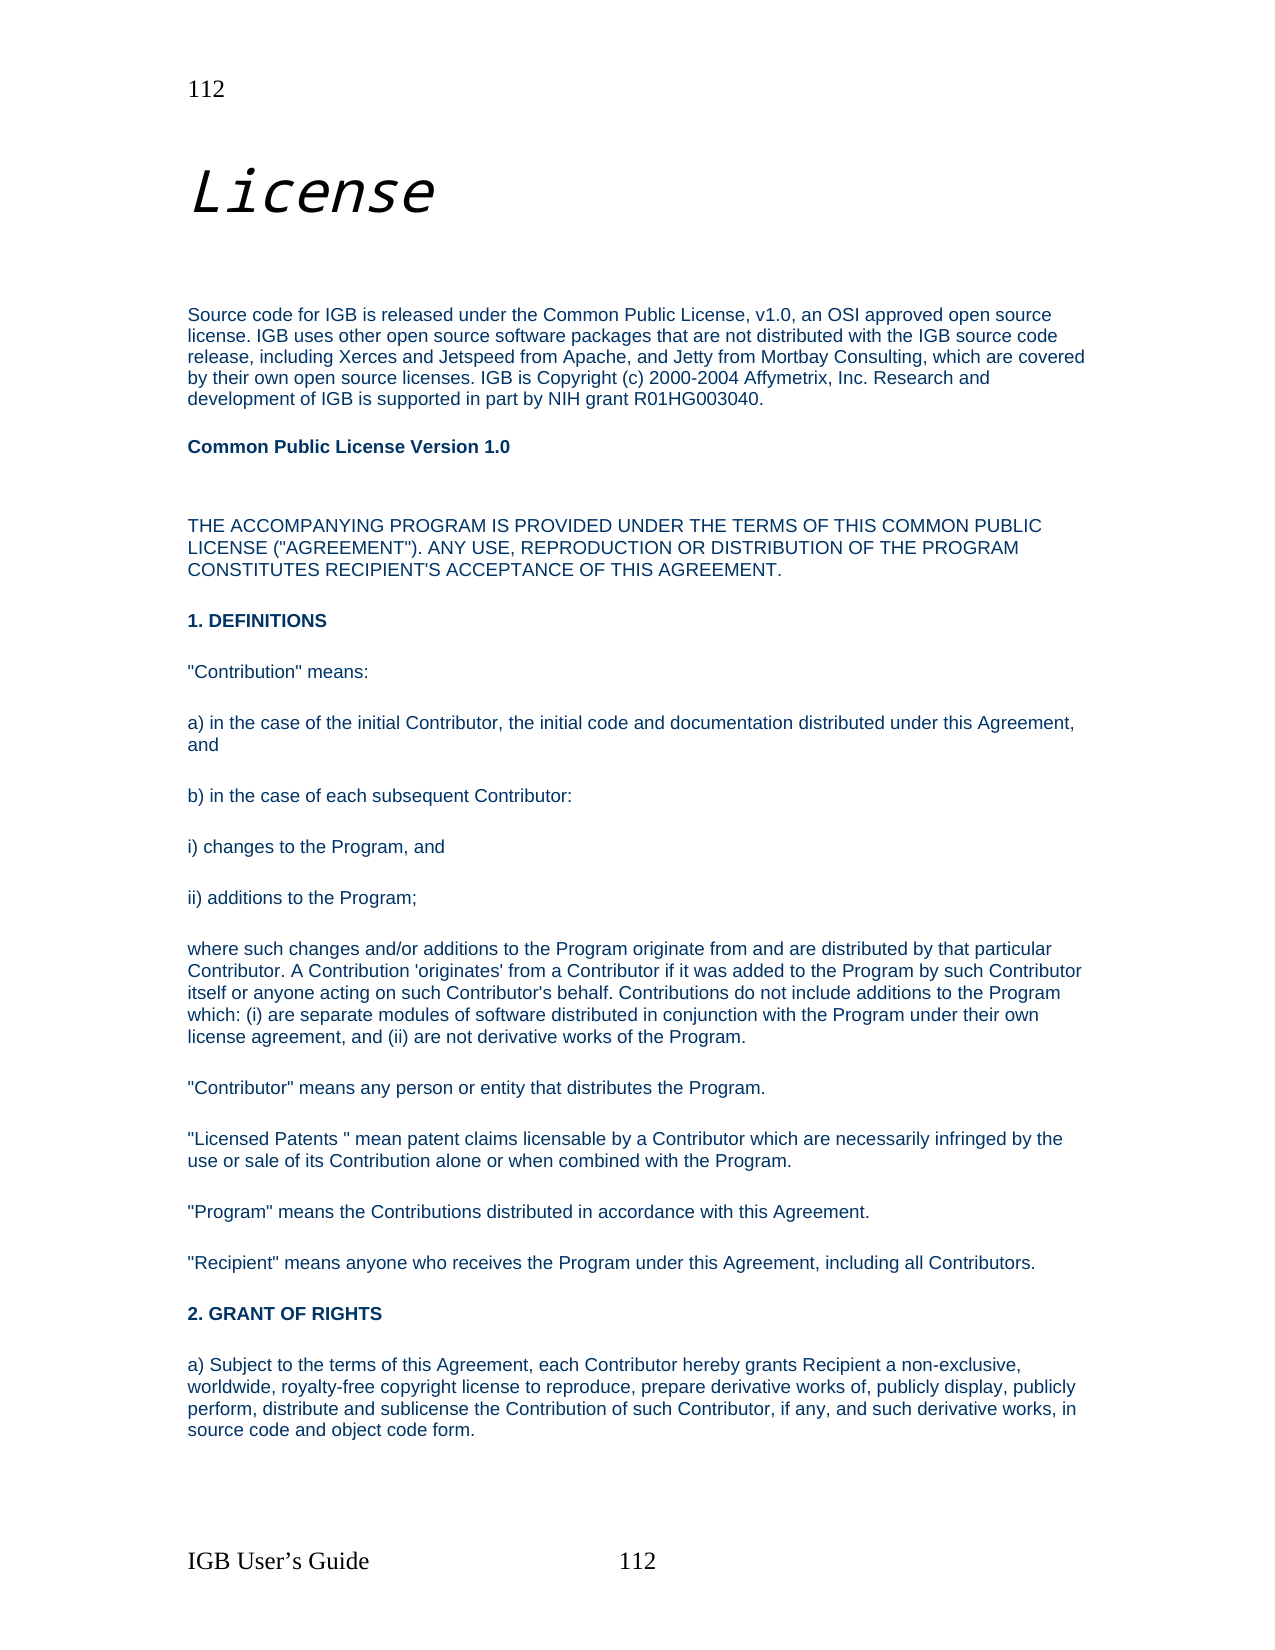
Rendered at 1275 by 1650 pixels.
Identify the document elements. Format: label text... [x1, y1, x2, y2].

text ii) additions to the Program; [187, 887, 1087, 908]
text a) Subject to the terms of this Agreement, each Contributor hereby grants Recipient a non-exclusive, worldwide, royalty-free copyright license to reproduce, prepare derivative works of, publicly display, publicly perform, distribute and sublicense the Contribution of such Contributor, if any, and such derivative works, in source code and object code form. [187, 1353, 1087, 1441]
subtitle License [187, 150, 1087, 229]
text b) in the case of each subsequent Contributor: [187, 784, 1087, 806]
text 1. DEFINITIONS [187, 609, 1087, 631]
text "Recipient" means anyone who receives the Program under this Agreement, including all Contributors. [187, 1251, 1087, 1273]
text where such changes and/or additions to the Program originate from and are distributed by that particular Contributor. A Contribution 'originates' from a Contributor if it was added to the Program by such Contributor itself or anyone acting on such Contributor's behalf. Contributions do not include additions to the Program which: (i) are separate modules of software distributed in conjunction with the Program under their own license agreement, and (ii) are not derivative works of the Program. [187, 938, 1087, 1047]
text a) in the case of the initial Contributor, the initial code and documentation distributed under this Agreement, and [187, 712, 1087, 755]
text Common Public License Version 1.0 [187, 437, 1087, 458]
text Source code for IGB is released under the Common Public License, v1.0, an OSI approved open source license. IGB uses other open source software packages that are not distributed with the IGB source code release, including Xerces and Jetspeed from Apache, and Jetty from Mortbay Consulting, which are covered by their own open source licenses. IGB is Copyright (c) 2000-2004 Affymetrix, Inc. Research and development of IGB is supported in part by NIH grant R01HG003040. [187, 304, 1087, 409]
text THE ACCOMPANYING PROGRAM IS PROVIDED UNDER THE TERMS OF THIS COMMON PUBLIC LICENSE ("AGREEMENT"). ANY USE, REPRODUCTION OR DISTRIBUTION OF THE PROGRAM CONSTITUTES RECIPIENT'S ACCEPTANCE OF THIS AGREEMENT. [187, 515, 1087, 580]
text i) changes to the Program, and [187, 836, 1087, 857]
text "Contribution" means: [187, 661, 1087, 682]
text "Program" means the Contributions distributed in accordance with this Agreement. [187, 1200, 1087, 1222]
text "Licensed Patents " mean patent claims licensable by a Contributor which are necessarily infringed by the use or sale of its Contribution alone or when combined with the Program. [187, 1127, 1087, 1171]
text "Contributor" means any person or entity that distributes the Program. [187, 1076, 1087, 1098]
text 2. GRANT OF RIGHTS [187, 1302, 1087, 1324]
